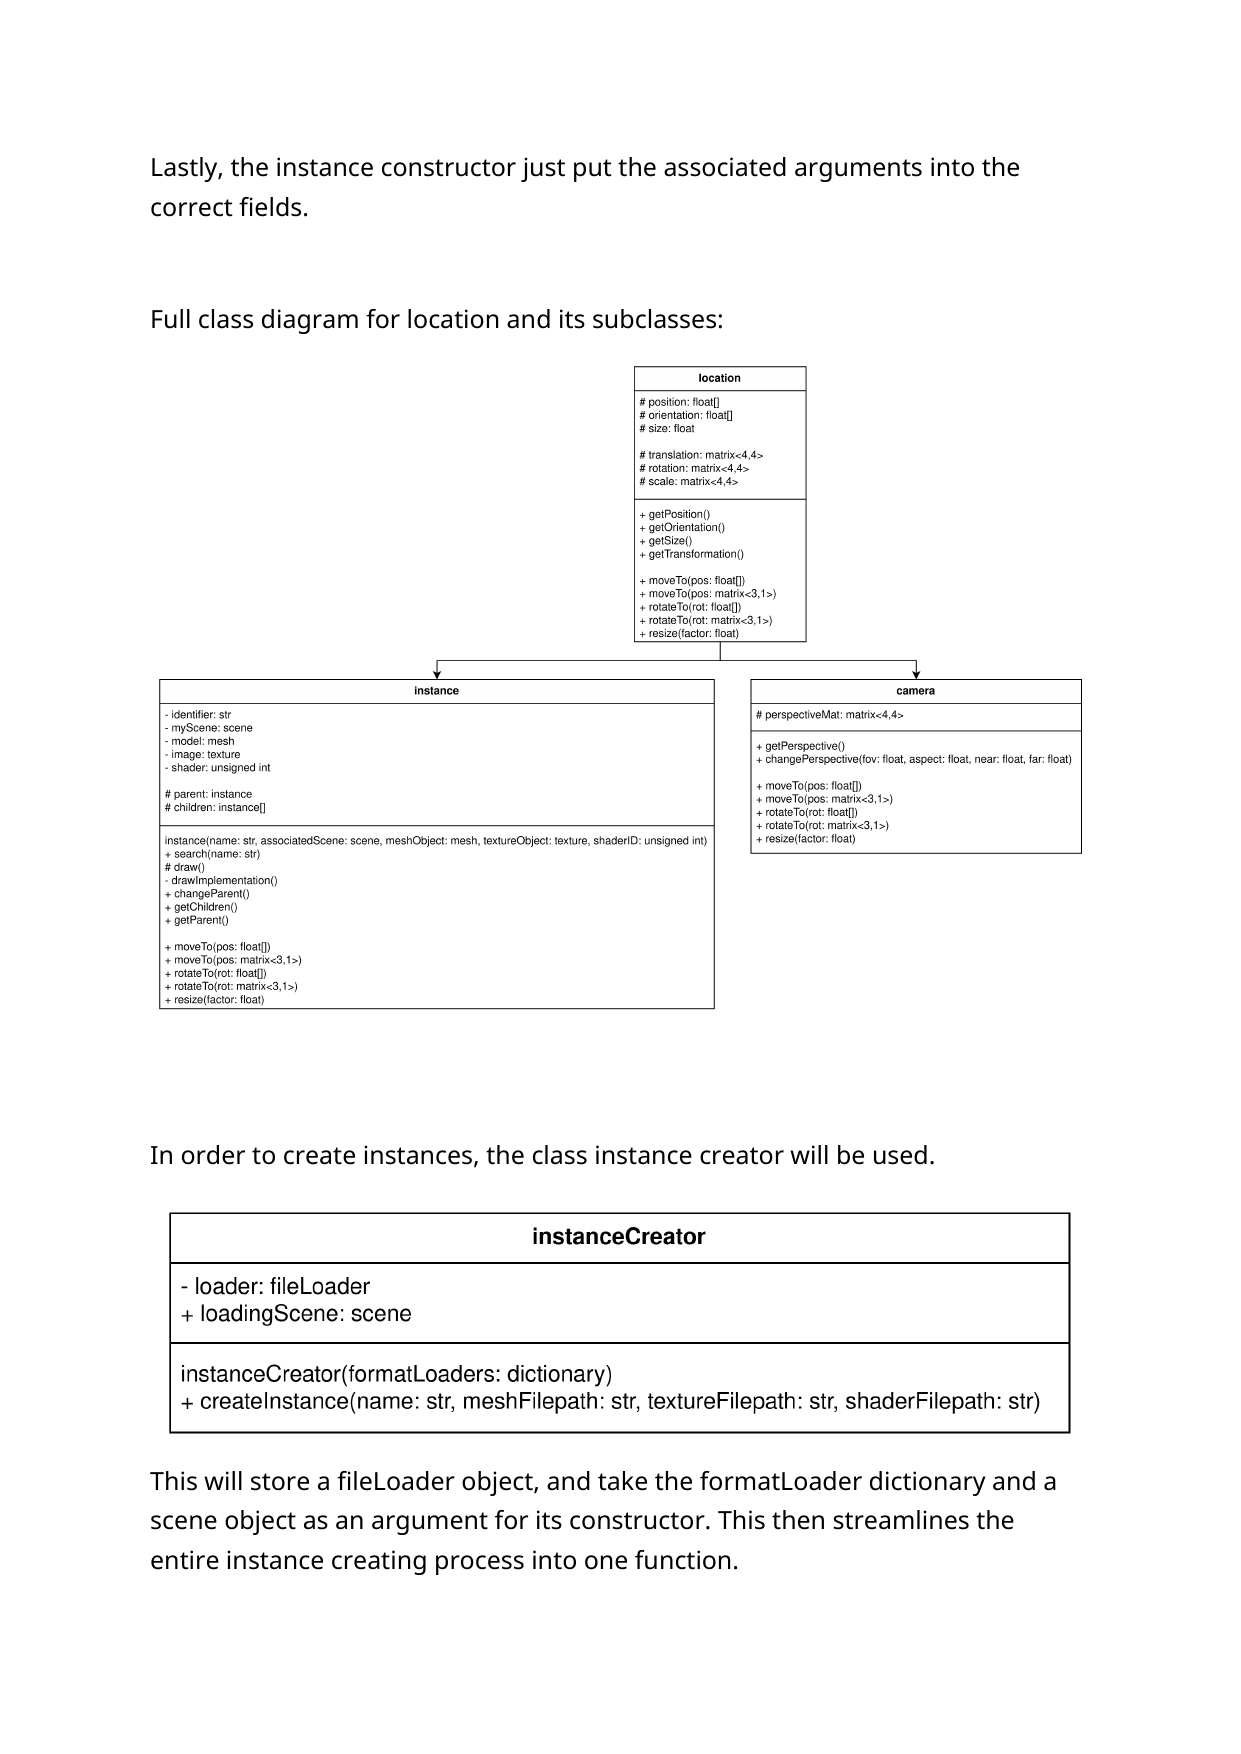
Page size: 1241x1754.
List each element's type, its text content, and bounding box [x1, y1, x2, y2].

text In order to create instances, the class instance creator will be used. [150, 1138, 1090, 1172]
text This will store a fileLoader object, and take the formatLoader dictionary and a scene object as an argument for its constructor. This then streamlines the entire instance creating process into one function. [150, 1458, 1090, 1576]
picture [150, 1193, 1091, 1458]
picture [150, 357, 1091, 1021]
text Full class diagram for location and its subclasses: [150, 302, 1090, 336]
text Lastly, the instance constructor just put the associated arguments into the correct fields. [150, 150, 1090, 223]
